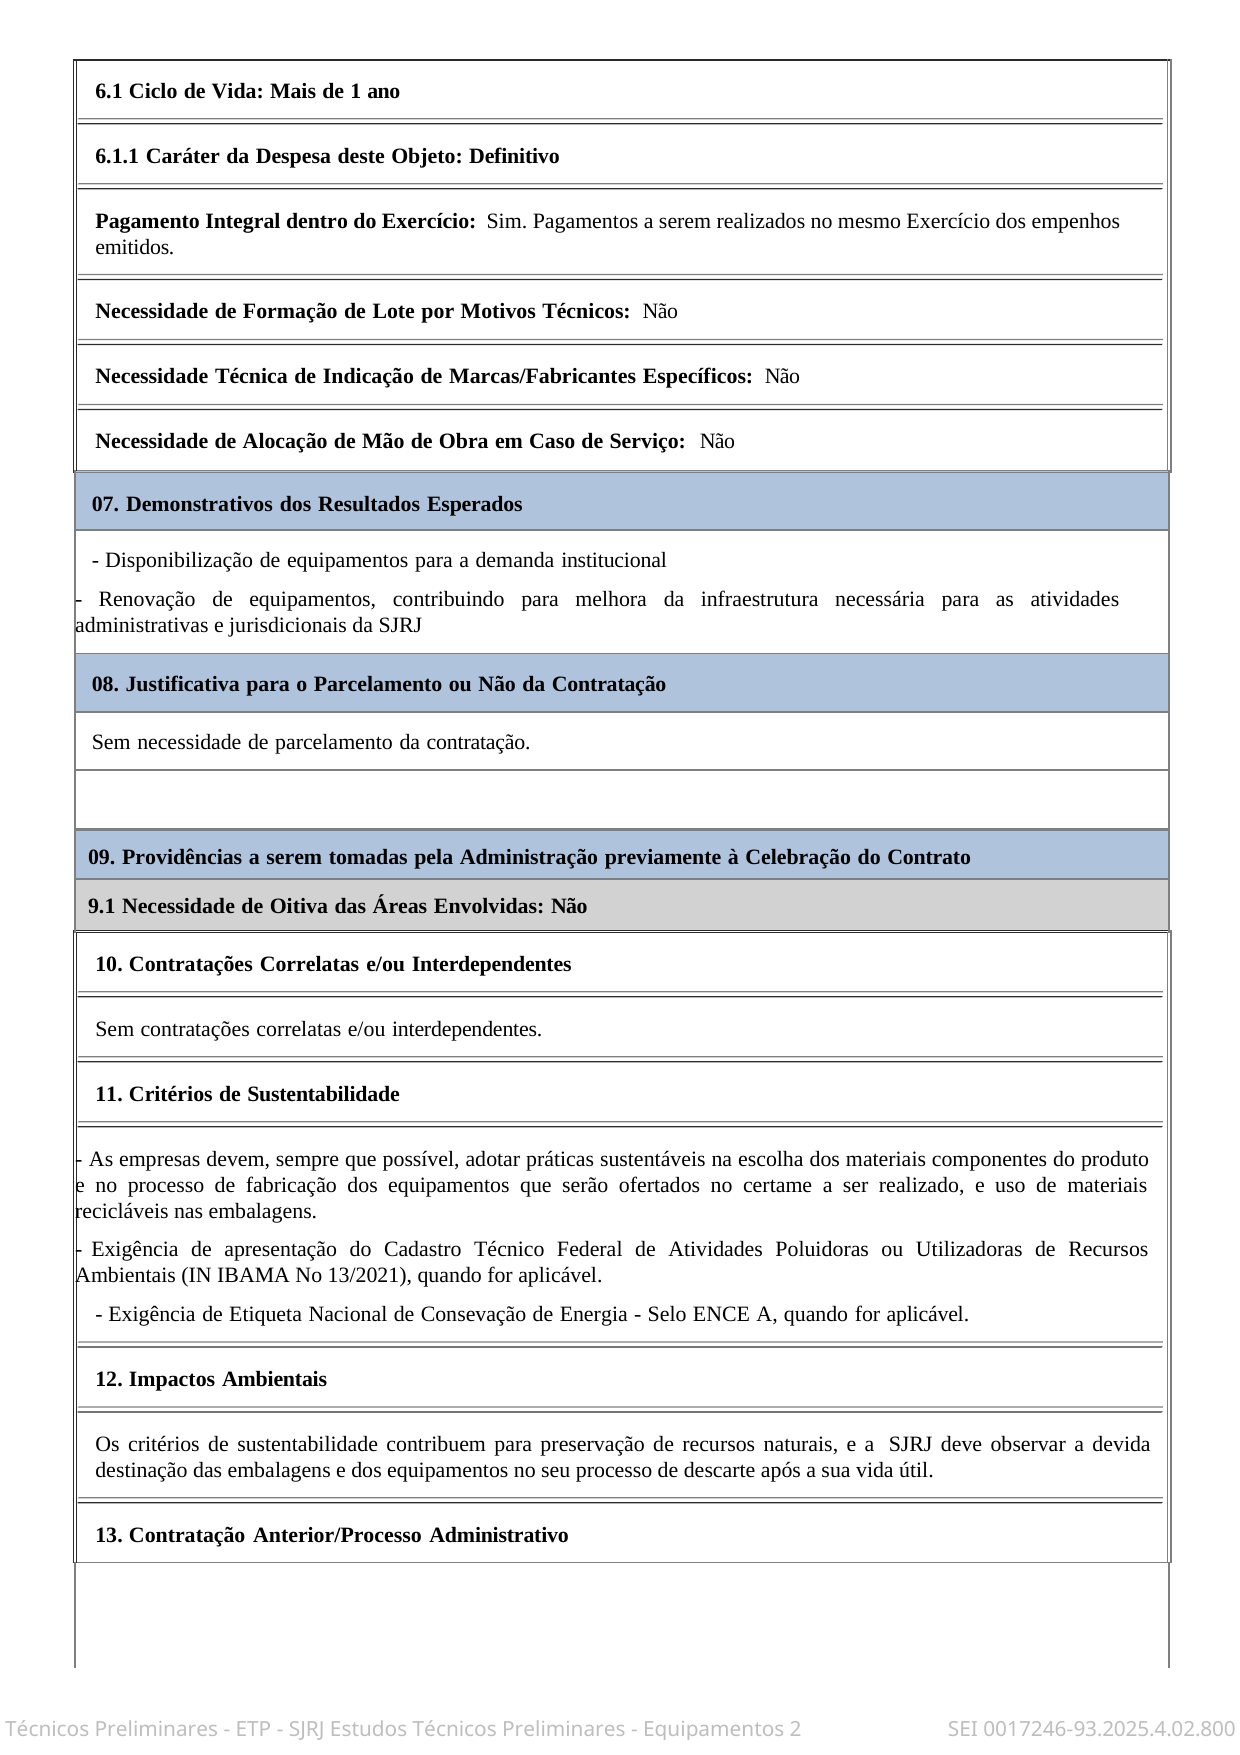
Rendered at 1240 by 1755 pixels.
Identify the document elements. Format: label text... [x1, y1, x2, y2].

table_cell 09. Providências a serem tomadas pela Administração previamente à Celebração do Contrato [76, 831, 1168, 878]
table_cell [76, 771, 1168, 828]
table_cell Sem necessidade de parcelamento da contratação. [76, 713, 1168, 769]
table_cell 07. Demonstrativos dos Resultados Esperados [76, 473, 1168, 529]
table_cell Disponibilização de equipamentos para a demanda institucional Renovação de equipamentos, contribuindo para melhora da infraestrutura necessária para as atividades administrativas e jurisdicionais da SJRJ [76, 531, 1168, 652]
table_cell Contratações Correlatas e/ou Interdependentes Sem contratações correlatas e/ou interdependentes. Critérios de Sustentabilidade As empresas devem, sempre que possível, adotar práticas sustentáveis na escolha dos materiais componentes do produto e no processo de fabricação dos equipamentos que serão ofertados no certame a ser realizado, e uso de materiais recicláveis nas embalagens. Exigência de apresentação do Cadastro Técnico Federal de Atividades Poluidoras ou Utilizadoras de Recursos Ambientais (IN IBAMA No 13/2021), quando for aplicável. Exigência de Etiqueta Nacional de Consevação de Energia - Selo ENCE A, quando for aplicável. Impactos Ambientais Os critérios de sustentabilidade contribuem para preservação de recursos naturais, e a SJRJ deve observar a devida destinação das embalagens e dos equipamentos no seu processo de descarte após a sua vida útil. Contratação Anterior/Processo Administrativo [77, 933, 1167, 1562]
table_cell [76, 1563, 1168, 1668]
table_header Ciclo de Vida: Mais de 1 ano Caráter da Despesa deste Objeto: Definitivo Pagamento Integral dentro do Exercício: Sim. Pagamentos a serem realizados no mesmo Exercício dos empenhos emitidos. Necessidade de Formação de Lote por Motivos Técnicos: Não Necessidade Técnica de Indicação de Marcas/Fabricantes Específicos: Não Necessidade de Alocação de Mão de Obra em Caso de Serviço: Não [77, 61, 1167, 470]
table_cell 9.1 Necessidade de Oitiva das Áreas Envolvidas: Não [76, 880, 1168, 930]
table_cell 08. Justificativa para o Parcelamento ou Não da Contratação [76, 654, 1168, 711]
